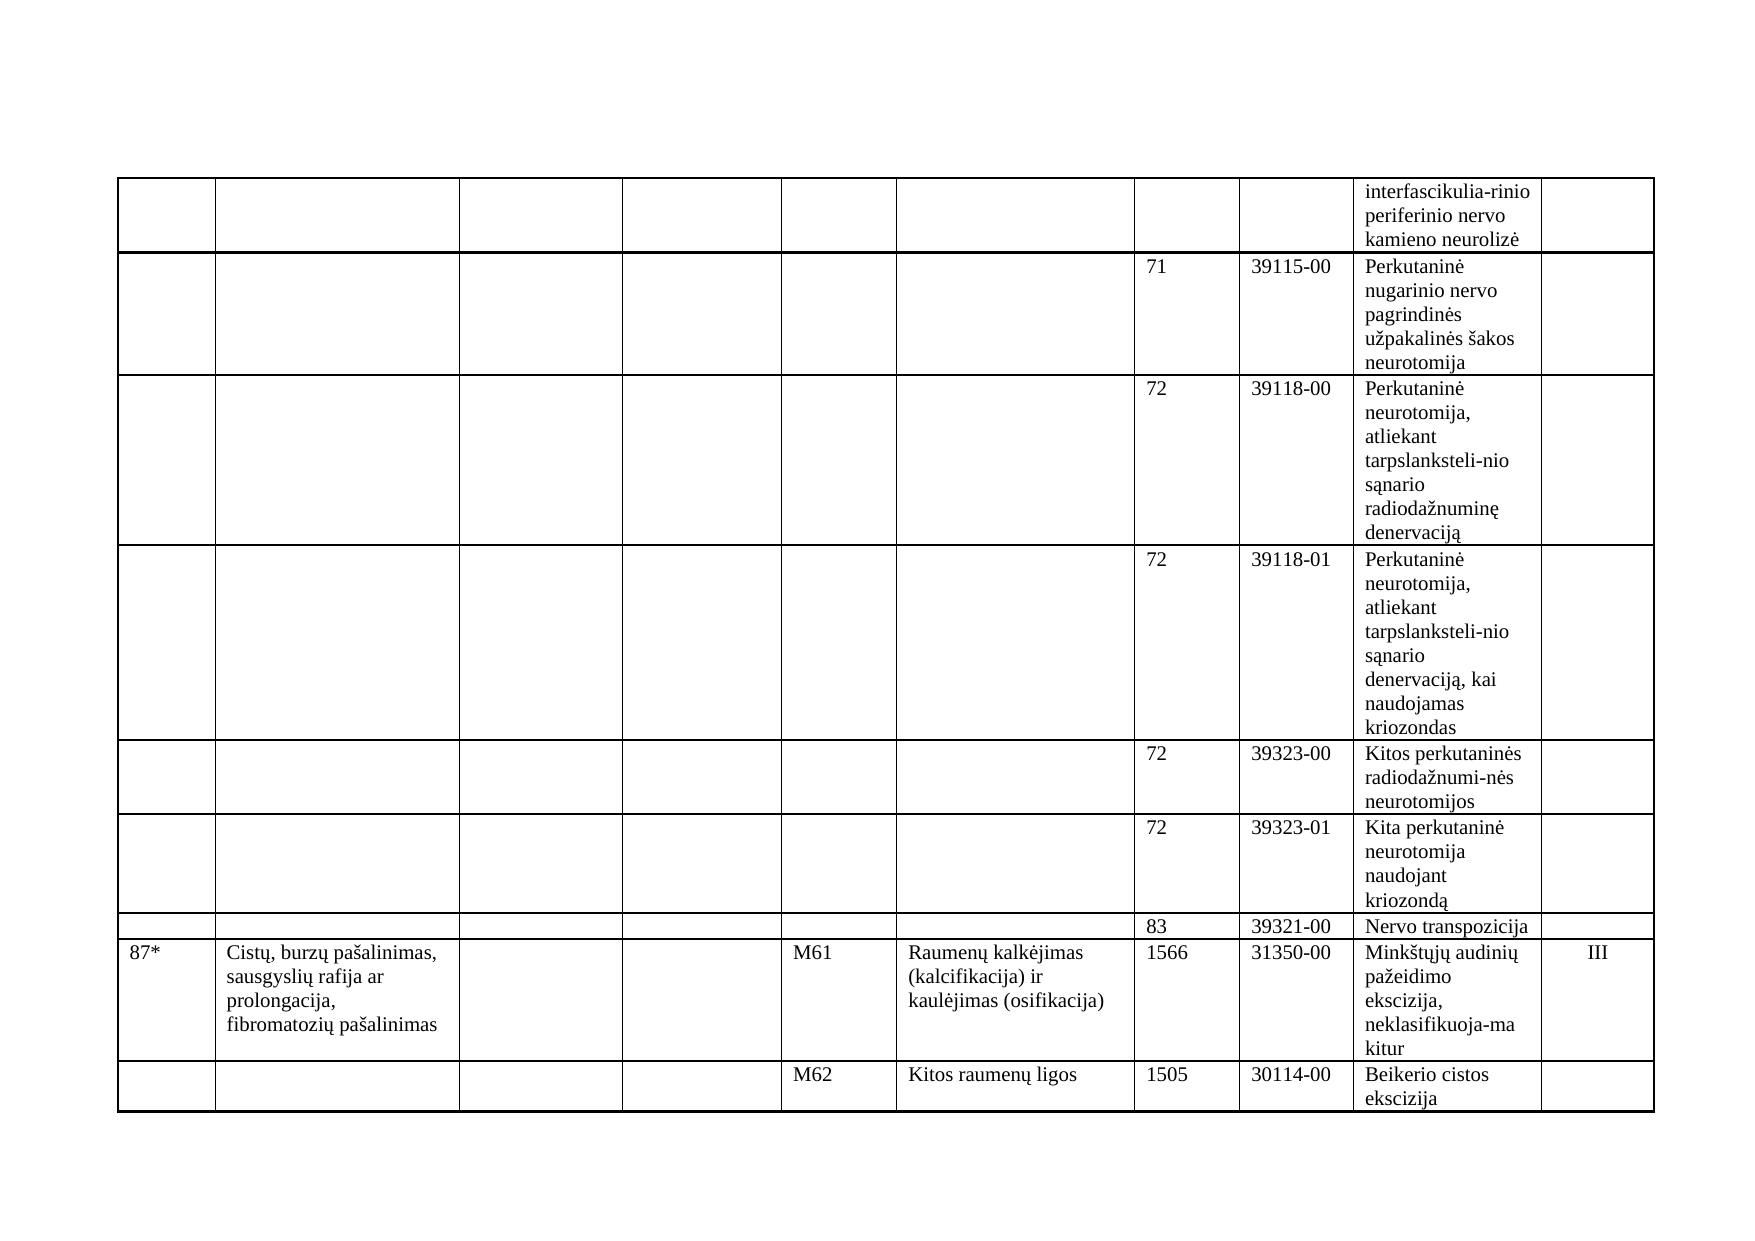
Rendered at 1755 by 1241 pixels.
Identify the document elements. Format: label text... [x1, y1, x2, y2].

table_cell [1542, 815, 1653, 912]
table_cell [119, 815, 215, 912]
table_cell [897, 546, 1134, 739]
table_cell Kita perkutaninė neurotomija naudojant kriozondą [1354, 815, 1541, 912]
table_cell [623, 914, 781, 938]
table_cell [460, 546, 622, 739]
table_cell 72 [1135, 376, 1239, 544]
table_cell [216, 376, 459, 544]
table_cell Minkštųjų audinių pažeidimo ekscizija, neklasifikuoja-ma kitur [1354, 940, 1541, 1060]
table_cell [1542, 179, 1653, 251]
table_cell [216, 914, 459, 938]
table_cell [897, 179, 1134, 251]
table_cell [623, 815, 781, 912]
table_cell [897, 376, 1134, 544]
table_cell [782, 376, 896, 544]
table_cell [897, 741, 1134, 813]
table_cell [460, 741, 622, 813]
table_cell Perkutaninė neurotomija, atliekant tarpslanksteli-nio sąnario denervaciją, kai naudojamas kriozondas [1354, 546, 1541, 739]
table_cell 39115-00 [1240, 254, 1353, 374]
table_cell 39323-01 [1240, 815, 1353, 912]
table_cell [897, 815, 1134, 912]
table_cell [1542, 376, 1653, 544]
table_cell M62 [782, 1062, 896, 1110]
table_cell 1505 [1135, 1062, 1239, 1110]
table_cell Nervo transpozicija [1354, 914, 1541, 938]
table_cell [1542, 546, 1653, 739]
table_cell [119, 546, 215, 739]
table_cell 39118-01 [1240, 546, 1353, 739]
table_cell [623, 546, 781, 739]
table_cell [1240, 179, 1353, 251]
table_cell 1566 [1135, 940, 1239, 1060]
table_cell [460, 1062, 622, 1110]
table_cell [1542, 741, 1653, 813]
table_cell Kitos perkutaninės radiodažnumi-nės neurotomijos [1354, 741, 1541, 813]
table_cell III [1542, 940, 1653, 1060]
table_cell [623, 376, 781, 544]
table_cell [460, 179, 622, 251]
table_cell [460, 254, 622, 374]
table_cell [1542, 254, 1653, 374]
table_cell Perkutaninė neurotomija, atliekant tarpslanksteli-nio sąnario radiodažnuminę denervaciją [1354, 376, 1541, 544]
table_cell [782, 741, 896, 813]
table_cell 83 [1135, 914, 1239, 938]
table_cell [782, 914, 896, 938]
table_cell Perkutaninė nugarinio nervo pagrindinės užpakalinės šakos neurotomija [1354, 254, 1541, 374]
table_cell Cistų, burzų pašalinimas, sausgyslių rafija ar prolongacija, fibromatozių pašalinimas [216, 940, 459, 1060]
table_cell [216, 1062, 459, 1110]
table_cell [119, 254, 215, 374]
table_cell 39118-00 [1240, 376, 1353, 544]
table_cell 72 [1135, 741, 1239, 813]
table_cell [216, 815, 459, 912]
table_cell [216, 546, 459, 739]
table_cell [1135, 179, 1239, 251]
table_cell [897, 914, 1134, 938]
table_cell [782, 179, 896, 251]
table_cell [782, 815, 896, 912]
table_cell [782, 254, 896, 374]
table_cell 39321-00 [1240, 914, 1353, 938]
table_cell 87* [119, 940, 215, 1060]
table_cell [216, 179, 459, 251]
table_cell [1542, 914, 1653, 938]
table_cell [216, 741, 459, 813]
table_cell [623, 741, 781, 813]
table_cell 71 [1135, 254, 1239, 374]
table_cell [897, 254, 1134, 374]
table_cell 39323-00 [1240, 741, 1353, 813]
table_cell [119, 179, 215, 251]
table_cell 72 [1135, 815, 1239, 912]
table_cell Beikerio cistos ekscizija [1354, 1062, 1541, 1110]
table_cell [623, 179, 781, 251]
table_cell [460, 914, 622, 938]
table_cell 72 [1135, 546, 1239, 739]
table_cell [216, 254, 459, 374]
table_cell [1542, 1062, 1653, 1110]
table_cell [623, 254, 781, 374]
table_cell [119, 1062, 215, 1110]
table_cell Raumenų kalkėjimas (kalcifikacija) ir kaulėjimas (osifikacija) [897, 940, 1134, 1060]
table_cell interfascikulia-rinio periferinio nervo kamieno neurolizė [1354, 179, 1541, 251]
table_cell [119, 376, 215, 544]
table_cell [623, 940, 781, 1060]
table_cell [460, 815, 622, 912]
table_cell [460, 376, 622, 544]
table_cell Kitos raumenų ligos [897, 1062, 1134, 1110]
table_cell [623, 1062, 781, 1110]
table_cell [460, 940, 622, 1060]
table_cell [782, 546, 896, 739]
table_cell 30114-00 [1240, 1062, 1353, 1110]
table_cell M61 [782, 940, 896, 1060]
table_cell [119, 914, 215, 938]
table_cell [119, 741, 215, 813]
table_cell 31350-00 [1240, 940, 1353, 1060]
